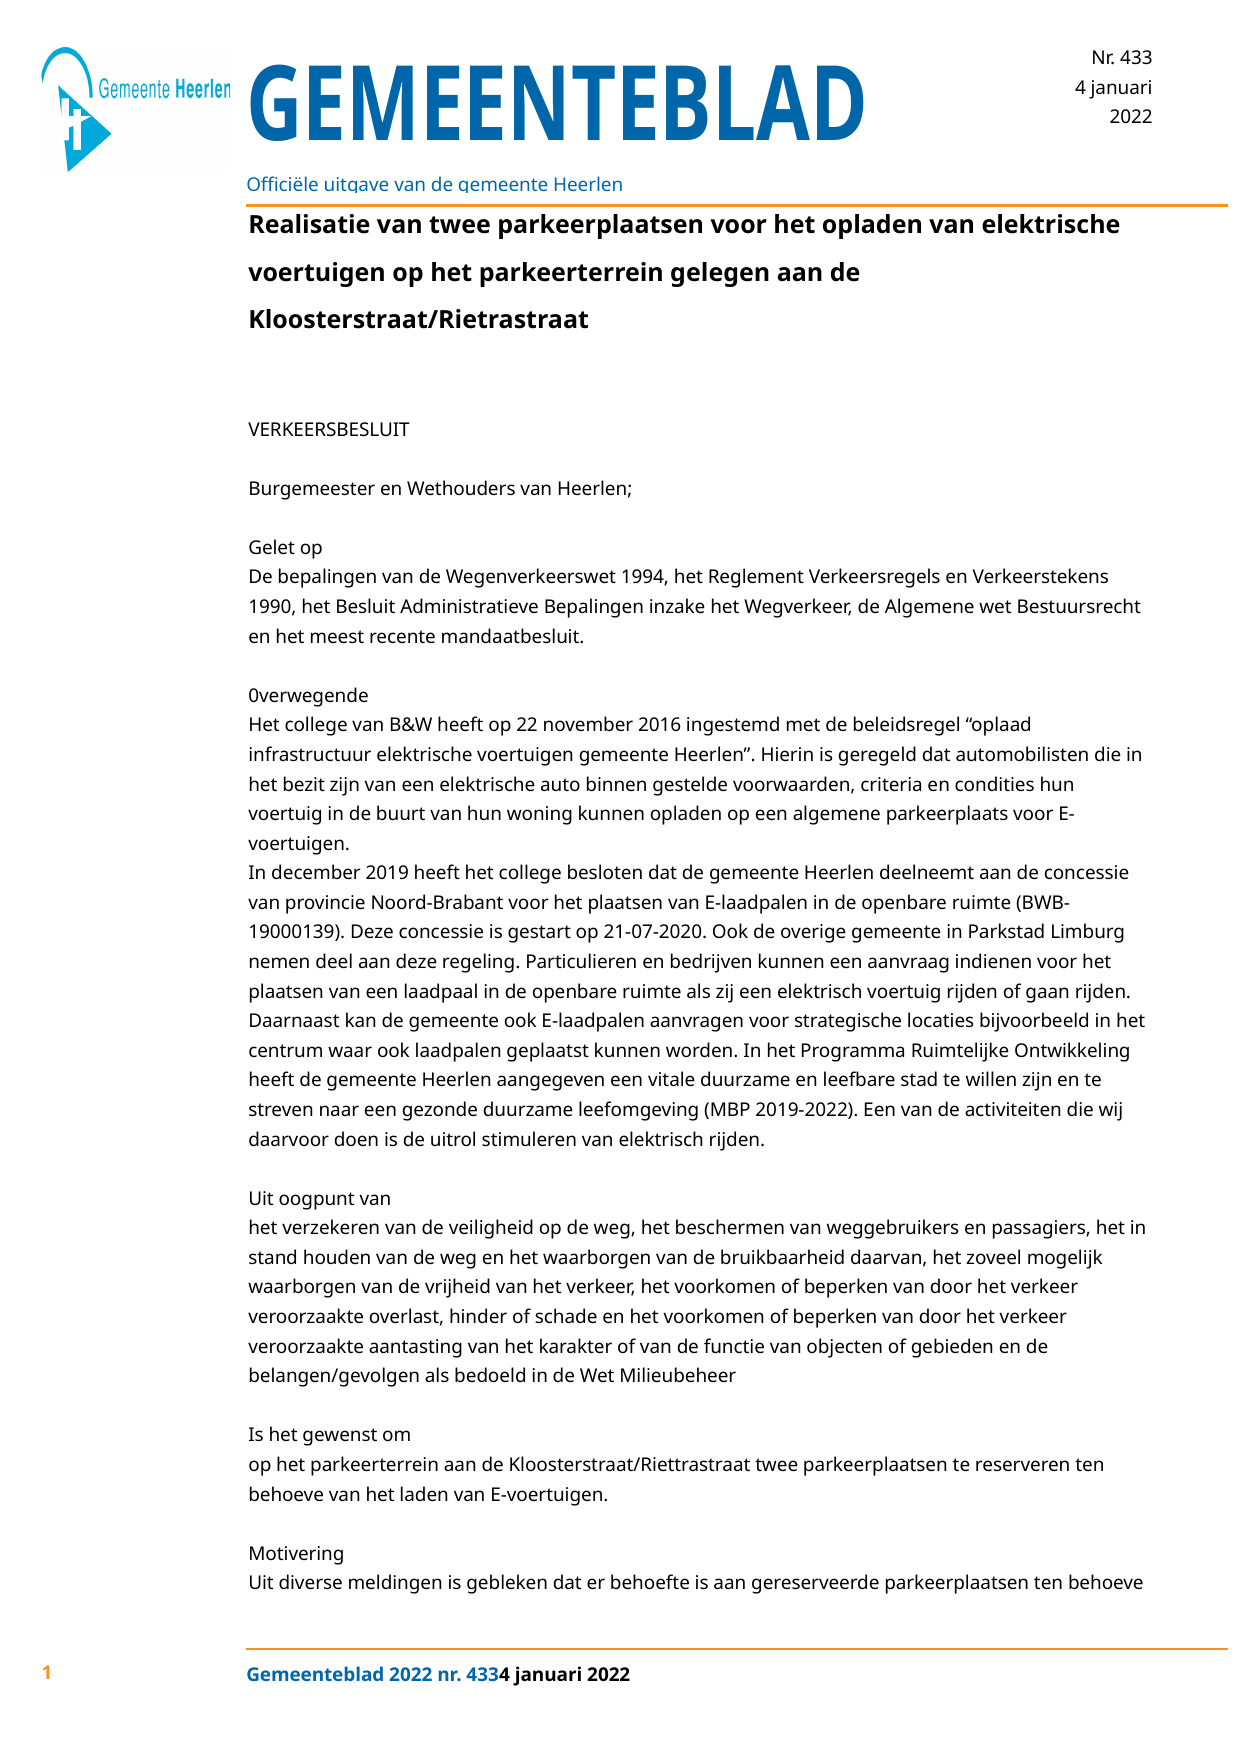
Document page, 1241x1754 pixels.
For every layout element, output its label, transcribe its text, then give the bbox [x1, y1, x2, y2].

text het verzekeren van de veiligheid op de weg, het beschermen van weggebruikers en passagiers, het in stand houden van de weg en het waarborgen van de bruikbaarheid daarvan, het zoveel mogelijk waarborgen van de vrijheid van het verkeer, het voorkomen of beperken van door het verkeer veroorzaakte overlast, hinder of schade en het voorkomen of beperken van door het verkeer veroorzaakte aantasting van het karakter of van de functie van objecten of gebieden en de belangen/gevolgen als bedoeld in de Wet Milieubeheer [248, 1214, 1152, 1388]
text De bepalingen van de Wegenverkeerswet 1994, het Reglement Verkeersregels en Verkeerstekens 1990, het Besluit Administratieve Bepalingen inzake het Wegverkeer, de Algemene wet Bestuursrecht en het meest recente mandaatbesluit. [248, 564, 1152, 649]
text Uit diverse meldingen is gebleken dat er behoefte is aan gereserveerde parkeerplaatsen ten behoeve [248, 1569, 1152, 1595]
text VERKEERSBESLUIT [248, 416, 1152, 442]
picture [41, 47, 231, 172]
text op het parkeerterrein aan de Kloosterstraat/Riettrastraat twee parkeerplaatsen te reserveren ten behoeve van het laden van E-voertuigen. [248, 1451, 1152, 1507]
text Motivering [248, 1540, 1152, 1566]
text Burgemeester en Wethouders van Heerlen; [248, 475, 1152, 501]
picture [41, 47, 59, 70]
text Is het gewenst om [248, 1422, 1152, 1447]
text 0verwegende [248, 682, 1152, 708]
text Het college van B&W heeft op 22 november 2016 ingestemd met de beleidsregel “oplaad infrastructuur elektrische voertuigen gemeente Heerlen”. Hierin is geregeld dat automobilisten die in het bezit zijn van een elektrische auto binnen gestelde voorwaarden, criteria en condities hun voertuig in de buurt van hun woning kunnen opladen op een algemene parkeerplaats voor E-voertuigen. [248, 712, 1152, 856]
text Realisatie van twee parkeerplaatsen voor het opladen van elektrische voertuigen op het parkeerterrein gelegen aan de Kloosterstraat/Rietrastraat [248, 207, 1152, 336]
text Gelet op [248, 534, 1152, 560]
text Uit oogpunt van [248, 1185, 1152, 1211]
text In december 2019 heeft het college besloten dat de gemeente Heerlen deelneemt aan de concessie van provincie Noord-Brabant voor het plaatsen van E-laadpalen in de openbare ruimte (BWB-19000139). Deze concessie is gestart op 21-07-2020. Ook de overige gemeente in Parkstad Limburg nemen deel aan deze regeling. Particulieren en bedrijven kunnen een aanvraag indienen voor het plaatsen van een laadpaal in de openbare ruimte als zij een elektrisch voertuig rijden of gaan rijden. Daarnaast kan de gemeente ook E-laadpalen aanvragen voor strategische locaties bijvoorbeeld in het centrum waar ook laadpalen geplaatst kunnen worden. In het Programma Ruimtelijke Ontwikkeling heeft de gemeente Heerlen aangegeven een vitale duurzame en leefbare stad te willen zijn en te streven naar een gezonde duurzame leefomgeving (MBP 2019-2022). Een van de activiteiten die wij daarvoor doen is de uitrol stimuleren van elektrisch rijden. [248, 859, 1152, 1152]
